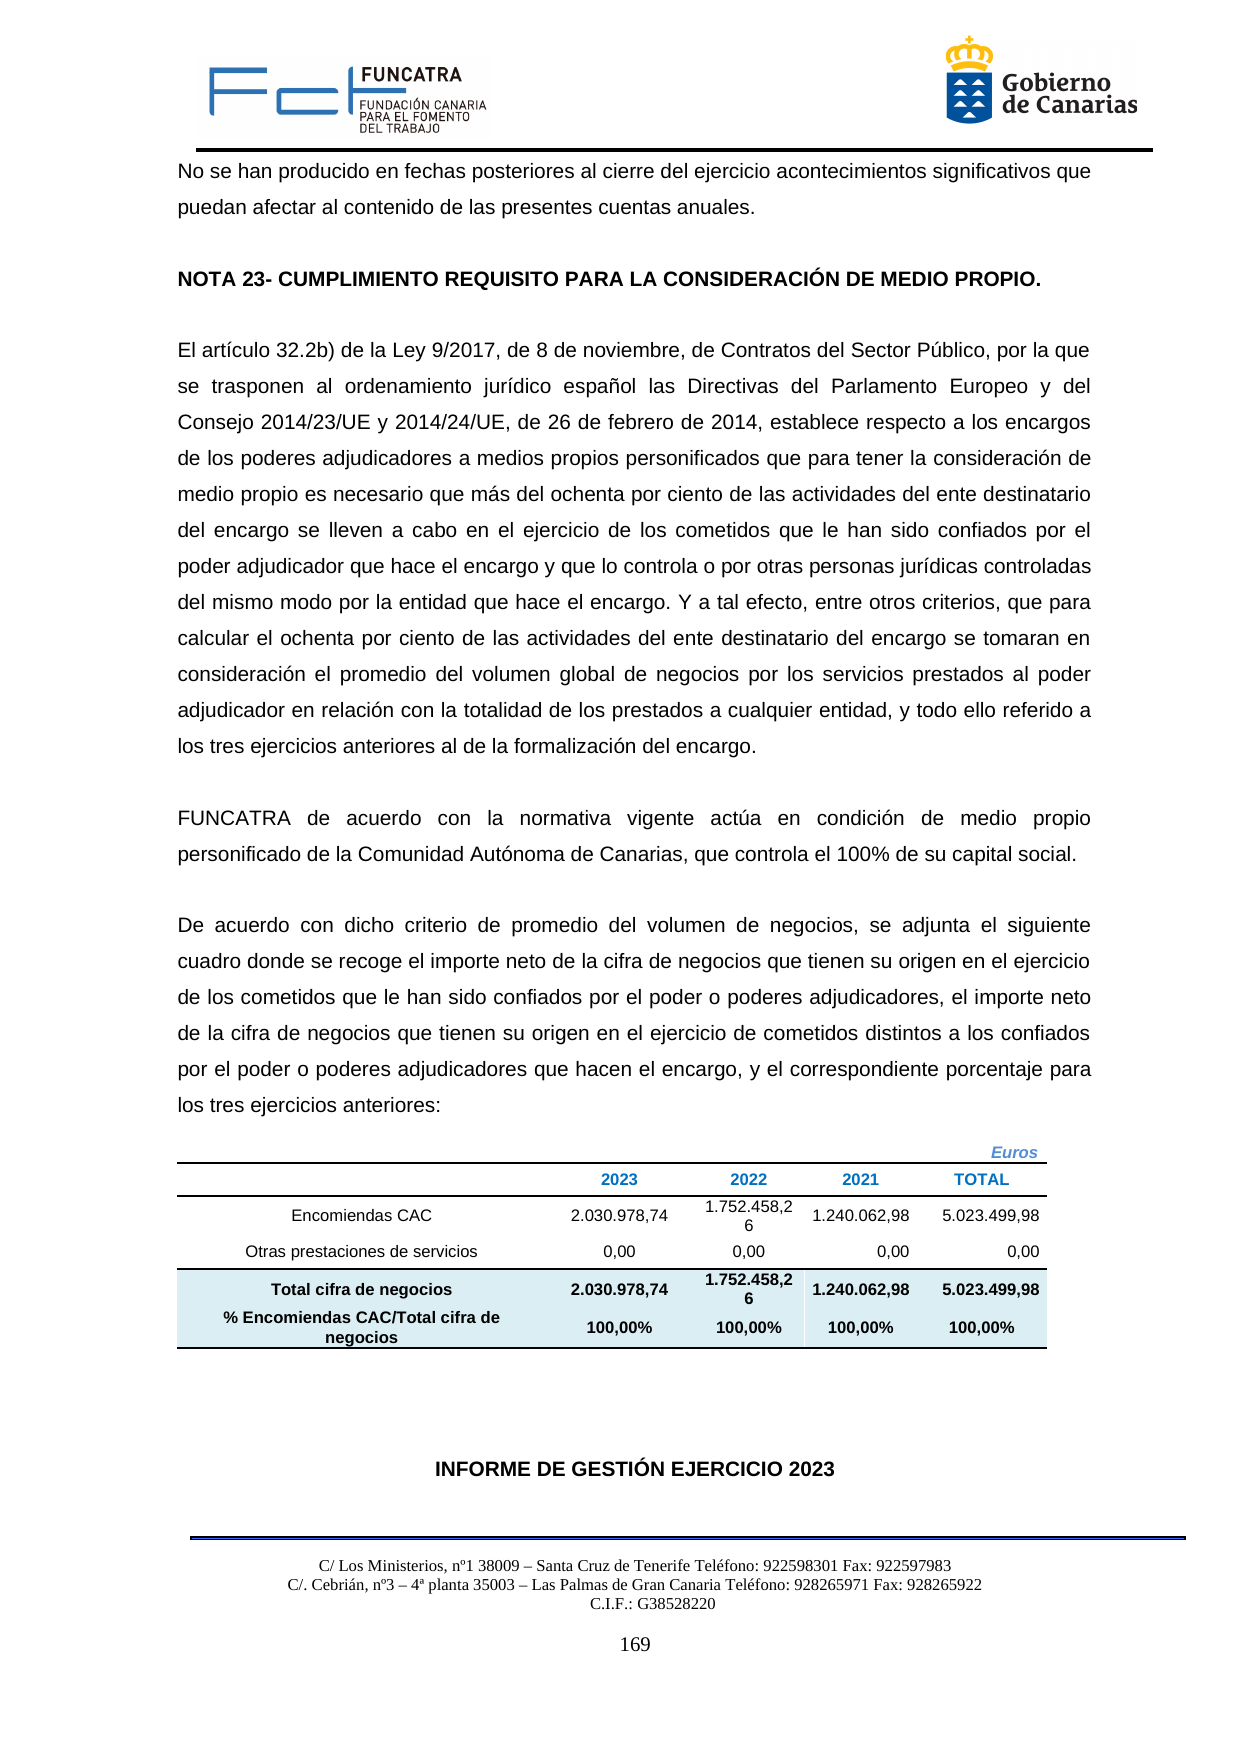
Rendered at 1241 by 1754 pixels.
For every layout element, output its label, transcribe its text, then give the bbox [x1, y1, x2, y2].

table_cell TOTAL [917, 1164, 1047, 1194]
text No se han producido en fechas posteriores al cierre del ejercicio acontecimientos significativos que puedan afectar al contenido de las presentes cuentas anuales. [177, 159, 1092, 218]
picture [195, 57, 492, 138]
table_cell 1.240.062,98 [805, 1270, 917, 1308]
table_cell Otras prestaciones de servicios [177, 1235, 546, 1268]
table_cell 0,00 [805, 1235, 917, 1268]
table_cell 0,00 [693, 1235, 804, 1268]
table_cell 100,00% [546, 1308, 693, 1347]
picture [945, 35, 1138, 124]
table_cell 5.023.499,98 [917, 1270, 1047, 1308]
table_header [177, 1129, 546, 1162]
table_header [805, 1129, 917, 1162]
table_cell 2023 [546, 1164, 693, 1194]
table_cell 2022 [693, 1164, 804, 1194]
text NOTA 23- CUMPLIMIENTO REQUISITO PARA LA CONSIDERACIÓN DE MEDIO PROPIO. [177, 266, 1092, 290]
table_header [546, 1129, 693, 1162]
table_header [693, 1129, 804, 1162]
text El artículo 32.2b) de la Ley 9/2017, de 8 de noviembre, de Contratos del Sector Público, por la que se trasponen al ordenamiento jurídico español las Directivas del Parlamento Europeo y del Consejo 2014/23/UE y 2014/24/UE, de 26 de febrero de 2014, establece respecto a los encargos de los poderes adjudicadores a medios propios personificados que para tener la consideración de medio propio es necesario que más del ochenta por ciento de las actividades del ente destinatario del encargo se lleven a cabo en el ejercicio de los cometidos que le han sido confiados por el poder adjudicador que hace el encargo y que lo controla o por otras personas jurídicas controladas del mismo modo por la entidad que hace el encargo. Y a tal efecto, entre otros criterios, que para calcular el ochenta por ciento de las actividades del ente destinatario del encargo se tomaran en consideración el promedio del volumen global de negocios por los servicios prestados al poder adjudicador en relación con la totalidad de los prestados a cualquier entidad, y todo ello referido a los tres ejercicios anteriores al de la formalización del encargo. [177, 338, 1092, 758]
table_cell % Encomiendas CAC/Total cifra de negocios [177, 1308, 546, 1347]
table_cell 1.752.458,26 [693, 1270, 804, 1308]
table_cell [177, 1164, 546, 1194]
table_cell Total cifra de negocios [177, 1270, 546, 1308]
table_header Euros [917, 1129, 1047, 1162]
table_cell 2.030.978,74 [546, 1197, 693, 1235]
table_cell 100,00% [693, 1308, 804, 1347]
table_cell 0,00 [546, 1235, 693, 1268]
table_cell 1.240.062,98 [805, 1197, 917, 1235]
table_cell 100,00% [805, 1308, 917, 1347]
text FUNCATRA de acuerdo con la normativa vigente actúa en condición de medio propio personificado de la Comunidad Autónoma de Canarias, que controla el 100% de su capital social. [177, 806, 1092, 865]
text De acuerdo con dicho criterio de promedio del volumen de negocios, se adjunta el siguiente cuadro donde se recoge el importe neto de la cifra de negocios que tienen su origen en el ejercicio de los cometidos que le han sido confiados por el poder o poderes adjudicadores, el importe neto de la cifra de negocios que tienen su origen en el ejercicio de cometidos distintos a los confiados por el poder o poderes adjudicadores que hacen el encargo, y el correspondiente porcentaje para los tres ejercicios anteriores: [177, 913, 1092, 1117]
table_cell 0,00 [917, 1235, 1047, 1268]
table_cell 2021 [805, 1164, 917, 1194]
table_cell 2.030.978,74 [546, 1270, 693, 1308]
table_cell 100,00% [917, 1308, 1047, 1347]
table_cell 1.752.458,26 [693, 1197, 804, 1235]
table_cell Encomiendas CAC [177, 1197, 546, 1235]
table_cell 5.023.499,98 [917, 1197, 1047, 1235]
text INFORME DE GESTIÓN EJERCICIO 2023 [177, 1456, 1092, 1480]
